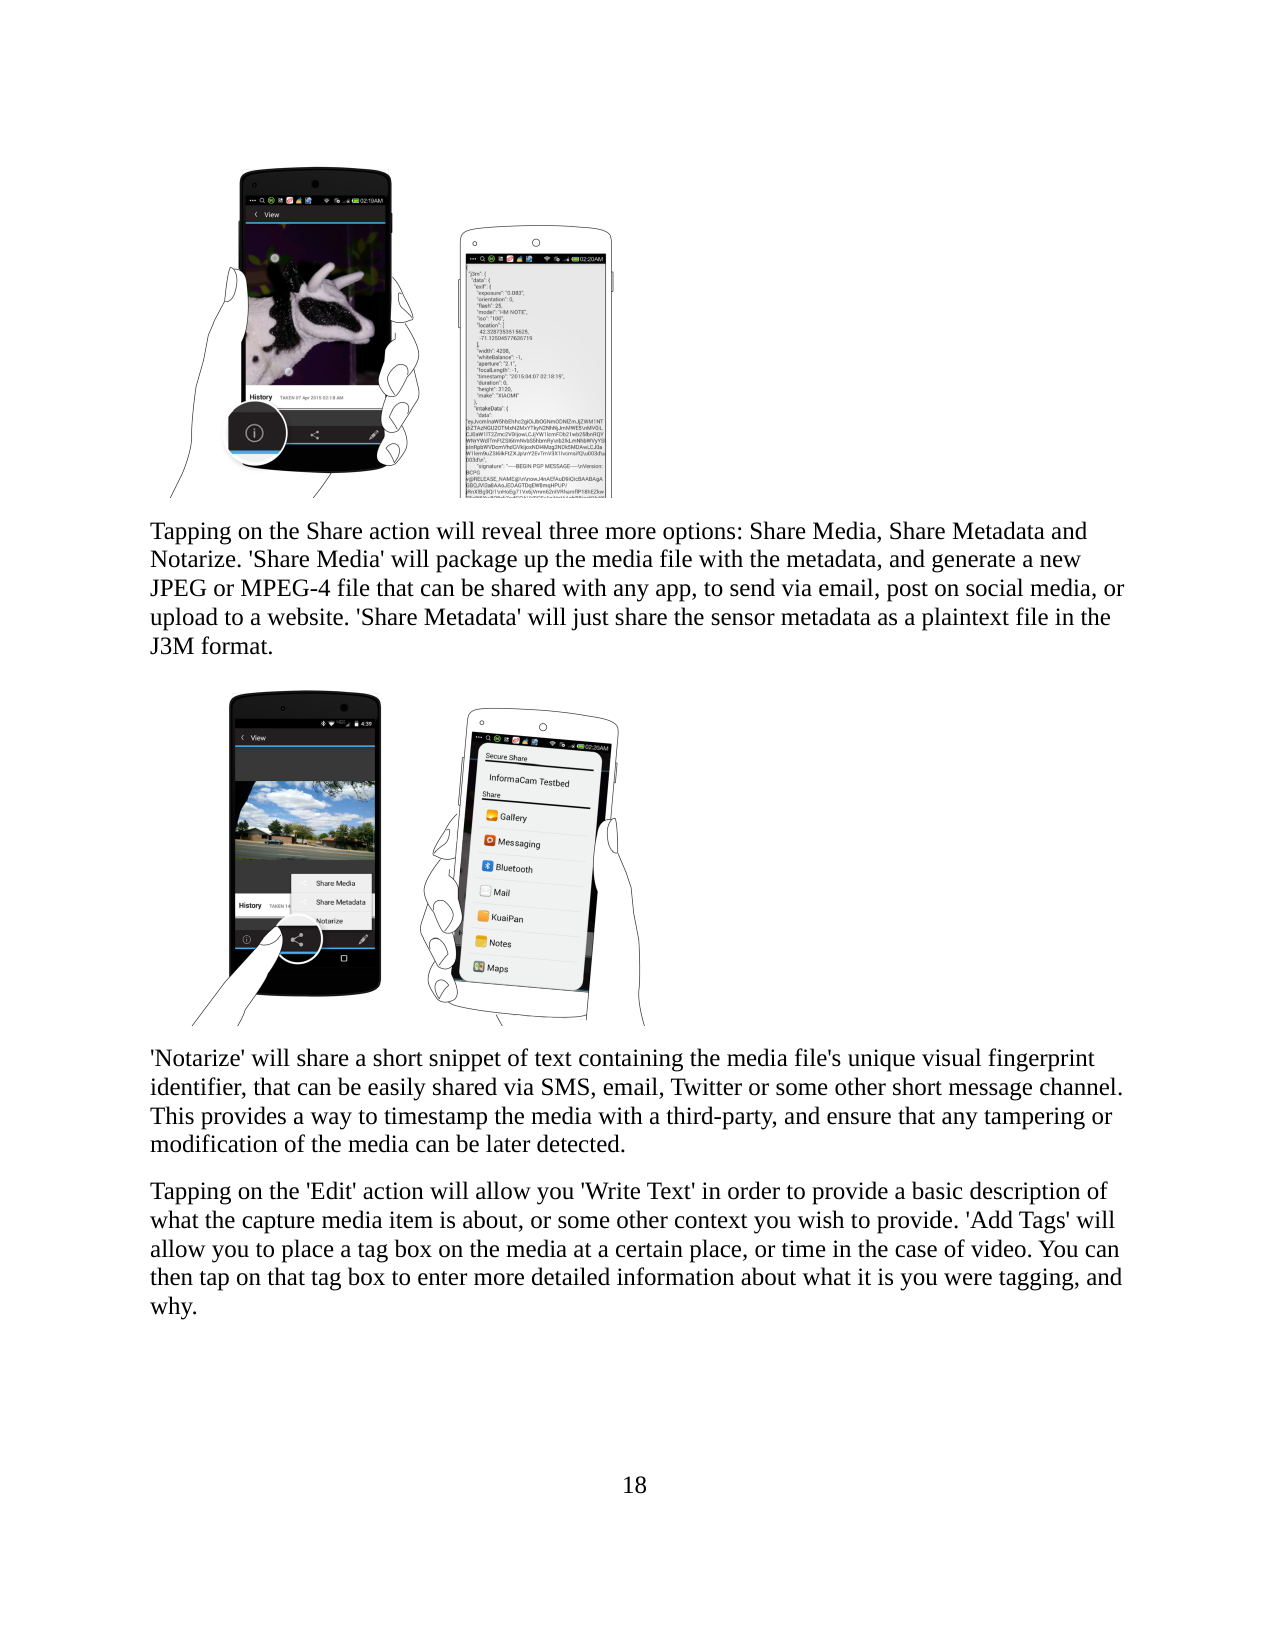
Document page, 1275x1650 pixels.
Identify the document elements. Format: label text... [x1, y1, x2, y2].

text 'Notarize' will share a short snippet of text containing the media file's unique visual fingerprint identifier, that can be easily shared via SMS, email, Twitter or some other short message channel. This provides a way to timestamp the media with a third-party, and ensure that any tampering or modification of the media can be later detected. [150, 1043, 1125, 1158]
picture [150, 150, 696, 498]
text Tapping on the Share action will reveal three more options: Share Media, Share Metadata and Notarize. 'Share Media' will package up the media file with the metadata, and generate a new JPEG or MPEG-4 file that can be shared with any app, to send via email, post on social media, or upload to a website. 'Share Metadata' will just share the sensor metadata as a plaintext file in the J3M format. [150, 516, 1125, 659]
picture [150, 677, 696, 1026]
text Tapping on the 'Edit' action will allow you 'Write Text' in order to provide a basic description of what the capture media item is about, or some other context you wish to provide. 'Add Tags' will allow you to place a tag box on the media at a certain place, or time in the case of video. You can then tap on that tag box to enter more detailed information about what it is you were tagging, and why. [150, 1176, 1125, 1320]
